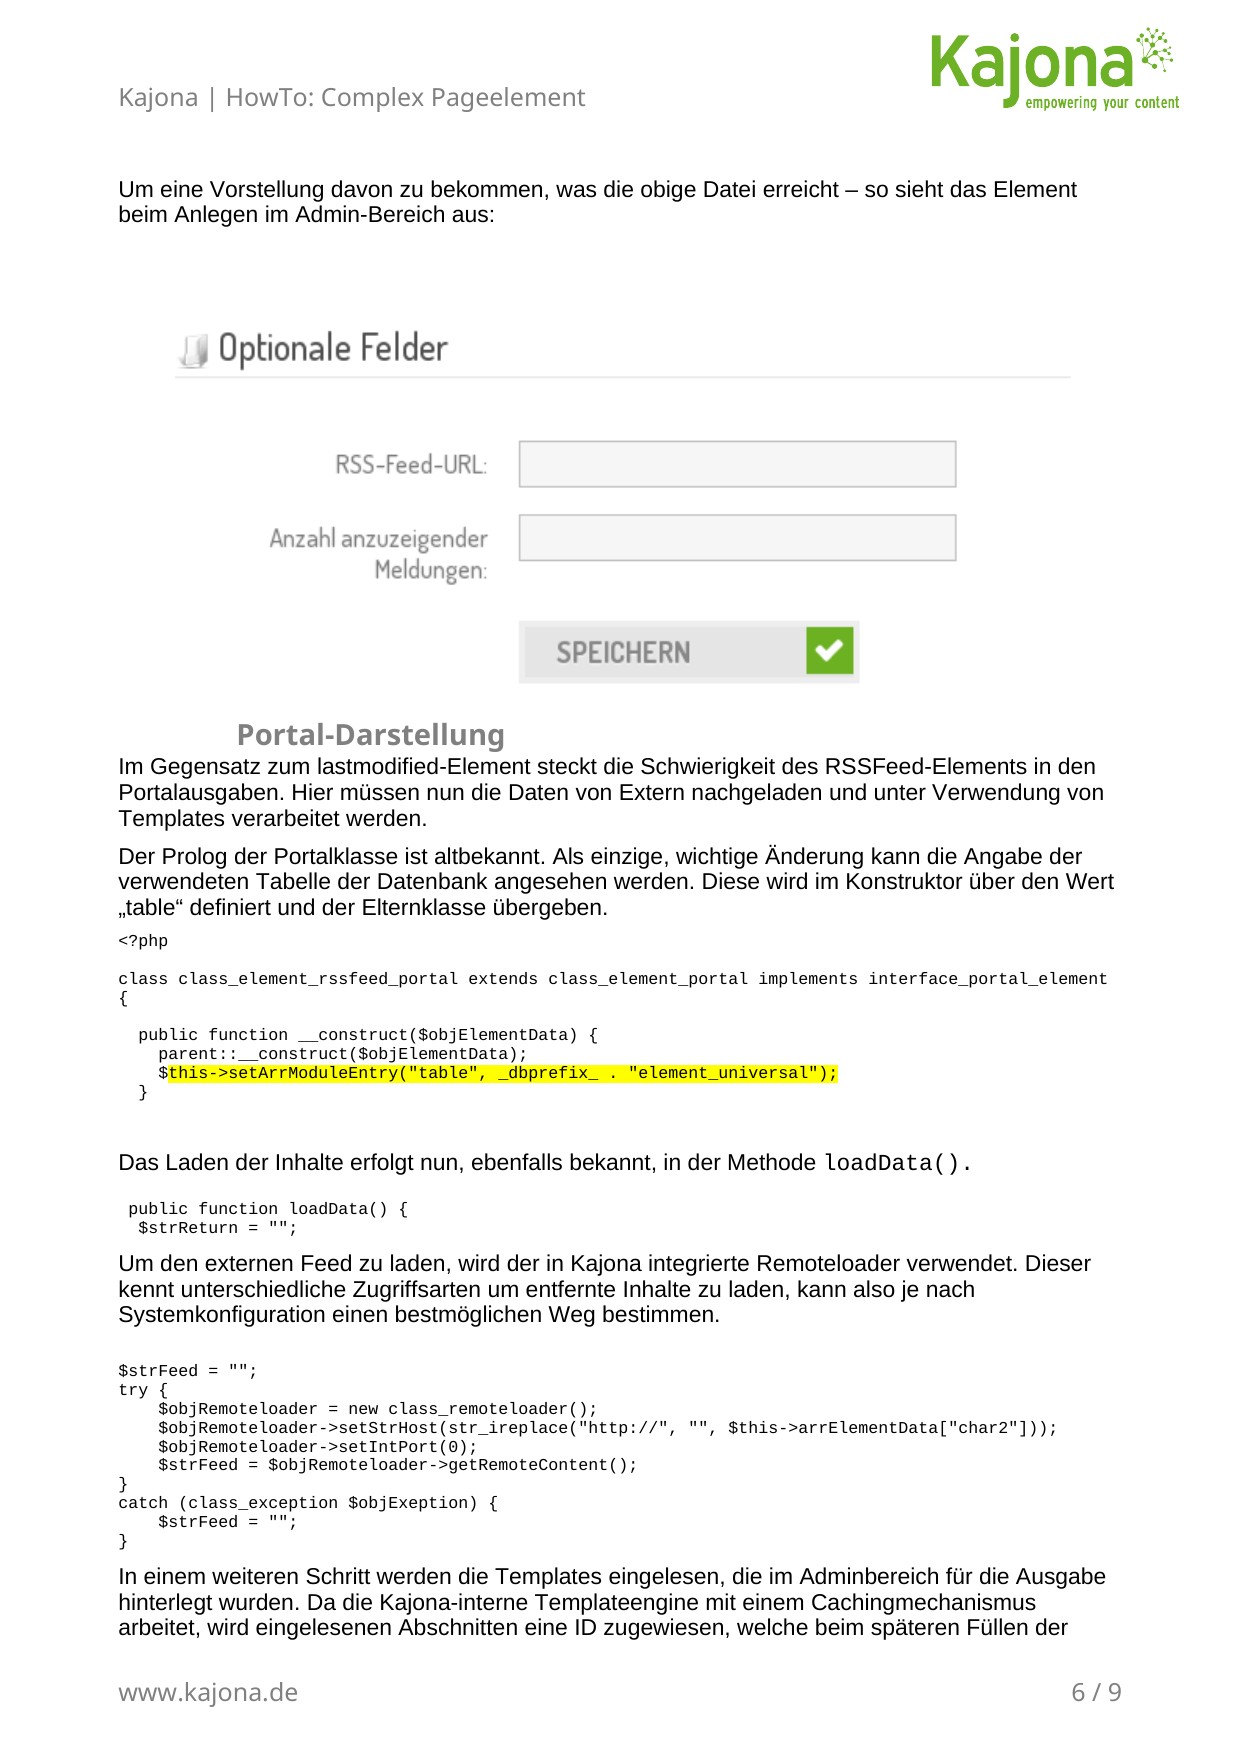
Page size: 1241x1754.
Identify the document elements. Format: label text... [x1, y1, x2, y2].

text Der Prolog der Portalklasse ist altbekannt. Als einzige, wichtige Änderung kann die Angabe der verwendeten Tabelle der Datenbank angesehen werden. Diese wird im Konstruktor über den Wert „table“ definiert und der Elternklasse übergeben. [118, 843, 1122, 920]
text Um eine Vorstellung davon zu bekommen, was die obige Datei erreicht – so sieht das Element beim Anlegen im Admin-Bereich aus: [118, 177, 1122, 228]
subtitle Portal-Darstellung [118, 715, 1122, 754]
text Das Laden der Inhalte erfolgt nun, ebenfalls bekannt, in der Methode loadData(). public function loadData() { $strReturn = ""; [118, 1150, 1122, 1238]
text $strFeed = ""; try { $objRemoteloader = new class_remoteloader(); $objRemoteloader->setStrHost(str_ireplace("http://", "", $this->arrElementData["char2"])); $objRemoteloader->setIntPort(0); $strFeed = $objRemoteloader->getRemoteContent(); } catch (class_exception $objExeption) { $strFeed = ""; } [118, 1340, 1122, 1551]
picture [169, 278, 1071, 715]
text <?php class class_element_rssfeed_portal extends class_element_portal implements interface_portal_element { public function __construct($objElementData) { parent::__construct($objElementData); $this->setArrModuleEntry("table", _dbprefix_ . "element_universal"); } [118, 933, 1122, 1102]
text Um den externen Feed zu laden, wird der in Kajona integrierte Remoteloader verwendet. Dieser kennt unterschiedliche Zugriffsarten um entfernte Inhalte zu laden, kann also je nach Systemkonfiguration einen bestmöglichen Weg bestimmen. [118, 1251, 1122, 1327]
text Im Gegensatz zum lastmodified-Element steckt die Schwierigkeit des RSSFeed-Elements in den Portalausgaben. Hier müssen nun die Daten von Extern nachgeladen und unter Verwendung von Templates verarbeitet werden. [118, 754, 1122, 831]
text In einem weiteren Schritt werden die Templates eingelesen, die im Adminbereich für die Ausgabe hinterlegt wurden. Da die Kajona-interne Templateengine mit einem Cachingmechanismus arbeitet, wird eingelesenen Abschnitten eine ID zugewiesen, welche beim späteren Füllen der [118, 1564, 1122, 1641]
